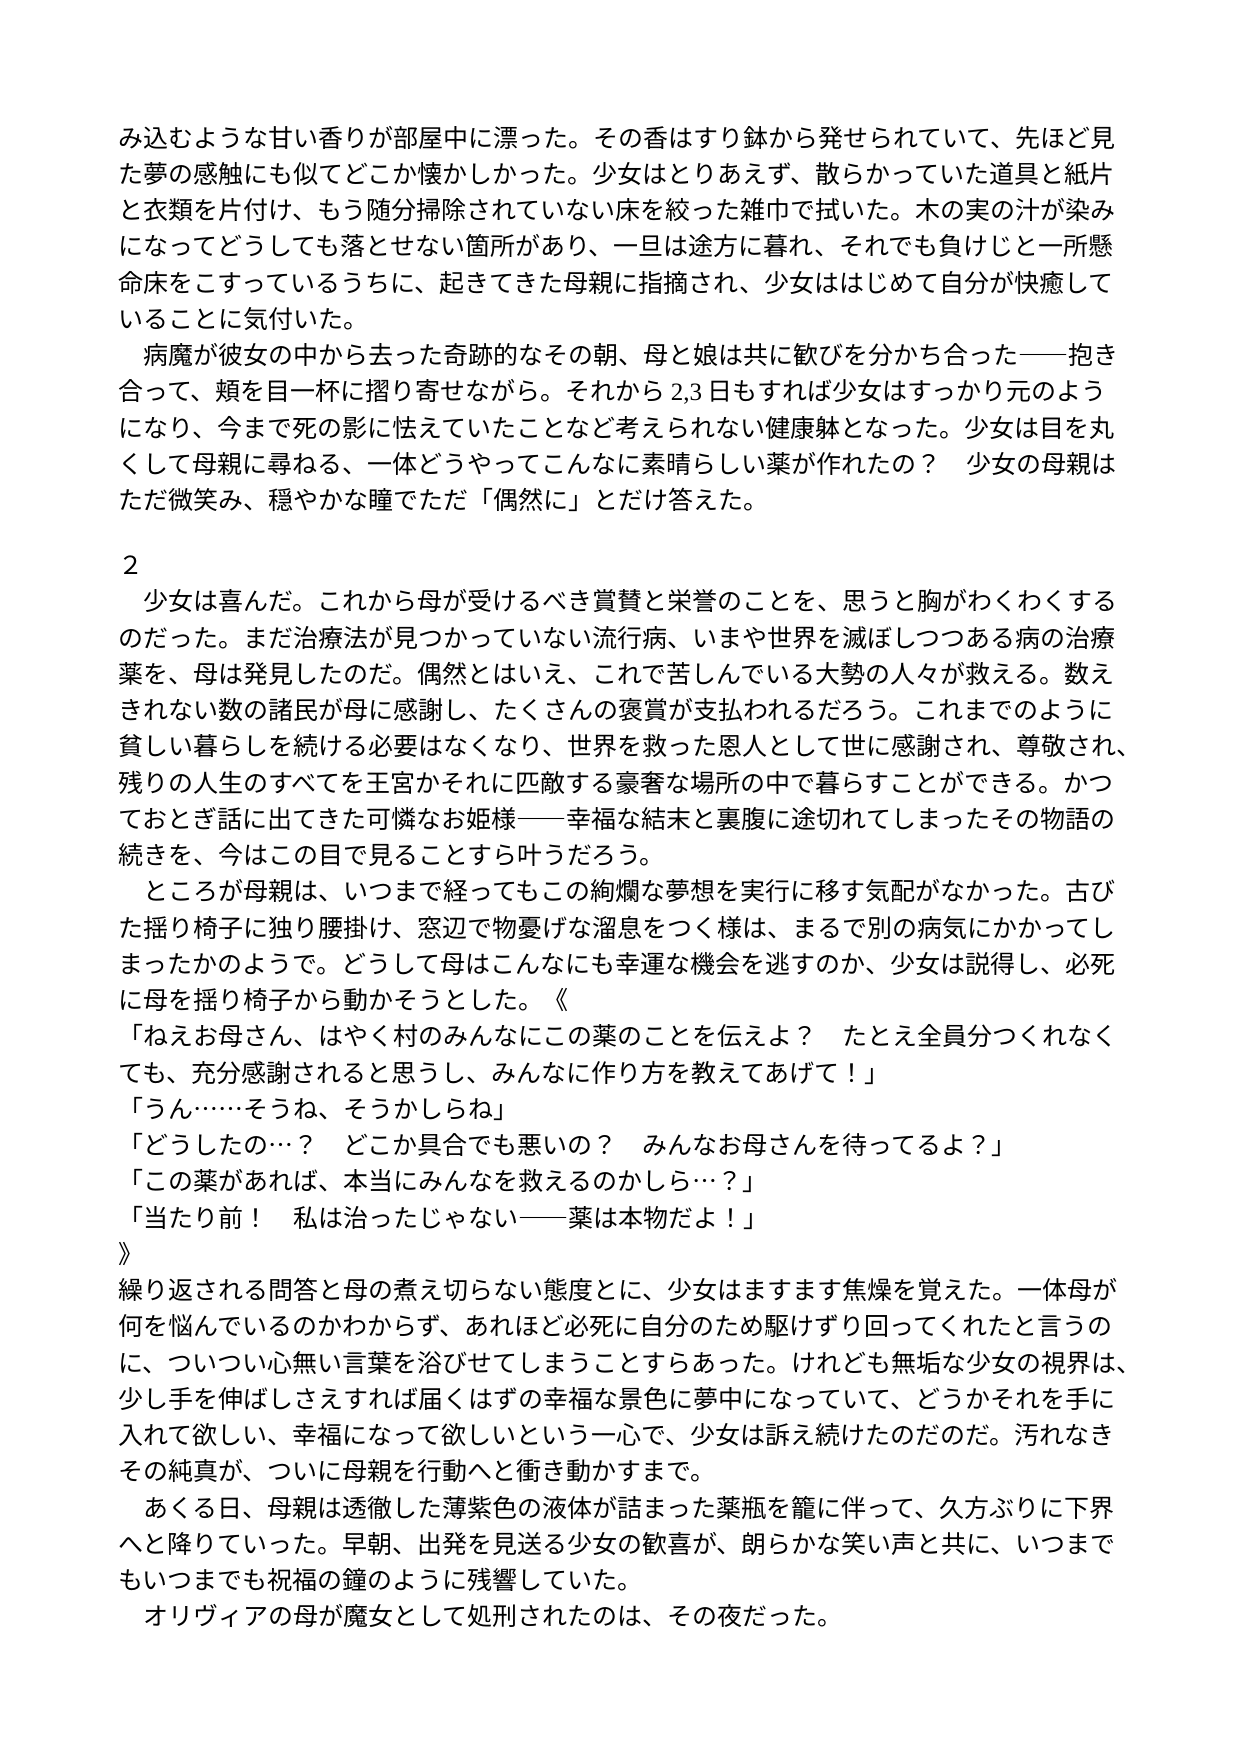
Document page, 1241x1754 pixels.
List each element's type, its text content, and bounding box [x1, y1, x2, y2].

text ２ [118, 546, 1122, 582]
text 繰り返される問答と母の煮え切らない態度とに、少女はますます焦燥を覚えた。一体母が何を悩んでいるのかわからず、あれほど必死に自分のため駆けずり回ってくれたと言うのに、ついつい心無い言葉を浴びせてしまうことすらあった。けれども無垢な少女の視界は、少し手を伸ばしさえすれば届くはずの幸福な景色に夢中になっていて、どうかそれを手に入れて欲しい、幸福になって欲しいという一心で、少女は訴え続けたのだのだ。汚れなきその純真が、ついに母親を行動へと衝き動かすまで。 [118, 1271, 1122, 1488]
text 「この薬があれば、本当にみんなを救えるのかしら…？」 [118, 1162, 1122, 1198]
text 少女は喜んだ。これから母が受けるべき賞賛と栄誉のことを、思うと胸がわくわくするのだった。まだ治療法が見つかっていない流行病、いまや世界を滅ぼしつつある病の治療薬を、母は発見したのだ。偶然とはいえ、これで苦しんでいる大勢の人々が救える。数えきれない数の諸民が母に感謝し、たくさんの褒賞が支払われるだろう。これまでのように貧しい暮らしを続ける必要はなくなり、世界を救った恩人として世に感謝され、尊敬され、残りの人生のすべてを王宮かそれに匹敵する豪奢な場所の中で暮らすことができる。かつておとぎ話に出てきた可憐なお姫様――幸福な結末と裏腹に途切れてしまったその物語の続きを、今はこの目で見ることすら叶うだろう。 [118, 582, 1122, 872]
text あくる日、母親は透徹した薄紫色の液体が詰まった薬瓶を籠に伴って、久方ぶりに下界へと降りていった。早朝、出発を見送る少女の歓喜が、朗らかな笑い声と共に、いつまでもいつまでも祝福の鐘のように残響していた。 [118, 1488, 1122, 1597]
text 》 [118, 1234, 1122, 1271]
text 病魔が彼女の中から去った奇跡的なその朝、母と娘は共に歓びを分かち合った――抱き合って、頬を目一杯に摺り寄せながら。それから2,3日もすれば少女はすっかり元のようになり、今まで死の影に怯えていたことなど考えられない健康躰となった。少女は目を丸くして母親に尋ねる、一体どうやってこんなに素晴らしい薬が作れたの？ 少女の母親はただ微笑み、穏やかな瞳でただ「偶然に」とだけ答えた。 [118, 336, 1122, 517]
text 「当たり前！ 私は治ったじゃない――薬は本物だよ！」 [118, 1198, 1122, 1234]
text み込むような甘い香りが部屋中に漂った。その香はすり鉢から発せられていて、先ほど見た夢の感触にも似てどこか懐かしかった。少女はとりあえず、散らかっていた道具と紙片と衣類を片付け、もう随分掃除されていない床を絞った雑巾で拭いた。木の実の汁が染みになってどうしても落とせない箇所があり、一旦は途方に暮れ、それでも負けじと一所懸命床をこすっているうちに、起きてきた母親に指摘され、少女ははじめて自分が快癒していることに気付いた。 [118, 118, 1122, 336]
text ところが母親は、いつまで経ってもこの絢爛な夢想を実行に移す気配がなかった。古びた揺り椅子に独り腰掛け、窓辺で物憂げな溜息をつく様は、まるで別の病気にかかってしまったかのようで。どうして母はこんなにも幸運な機会を逃すのか、少女は説得し、必死に母を揺り椅子から動かそうとした。《 [118, 872, 1122, 1017]
text オリヴィアの母が魔女として処刑されたのは、その夜だった。 [118, 1597, 1122, 1633]
text 「ねえお母さん、はやく村のみんなにこの薬のことを伝えよ？ たとえ全員分つくれなくても、充分感謝されると思うし、みんなに作り方を教えてあげて！」 [118, 1017, 1122, 1089]
text 「うん……そうね、そうかしらね」 [118, 1089, 1122, 1126]
text 「どうしたの…？ どこか具合でも悪いの？ みんなお母さんを待ってるよ？」 [118, 1126, 1122, 1162]
